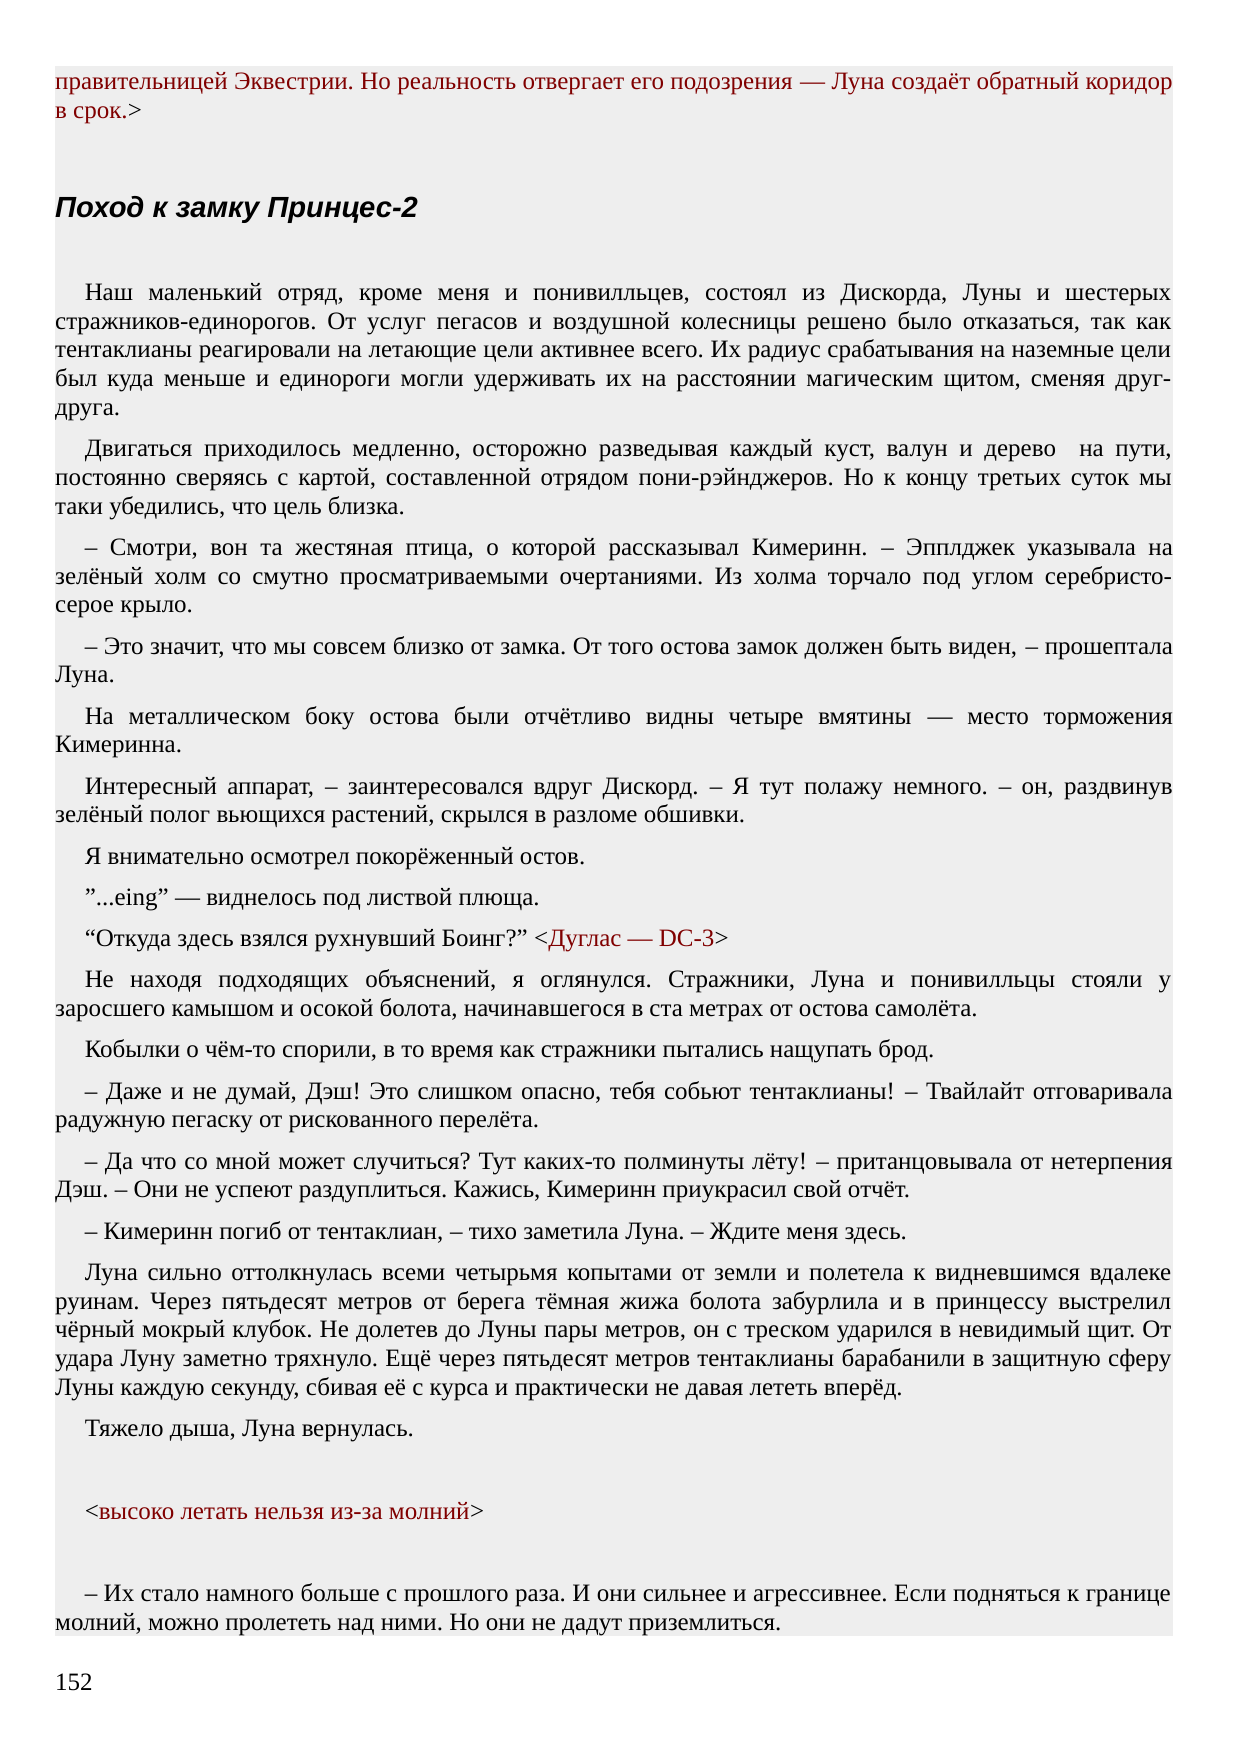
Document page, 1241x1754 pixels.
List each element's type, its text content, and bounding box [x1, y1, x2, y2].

text Луна сильно оттолкнулась всеми четырьмя копытами от земли и полетела к видневшимся вдалеке руинам. Через пятьдесят метров от берега тёмная жижа болота забурлила и в принцессу выстрелил чёрный мокрый клубок. Не долетев до Луны пары метров, он с треском ударился в невидимый щит. От удара Луну заметно тряхнуло. Ещё через пятьдесят метров тентаклианы барабанили в защитную сферу Луны каждую секунду, сбивая её с курса и практически не давая лететь вперёд. [55, 1257, 1173, 1401]
subtitle Поход к замку Принцес-2 [55, 190, 1173, 223]
text Двигаться приходилось медленно, осторожно разведывая каждый куст, валун и дерево на пути, постоянно сверяясь с картой, составленной отрядом пони-рэйнджеров. Но к концу третьих суток мы таки убедились, что цель близка. [55, 433, 1173, 519]
text – Да что со мной может случиться? Тут каких-то полминуты лёту! – пританцовывала от нетерпения Дэш. – Они не успеют раздуплиться. Кажись, Кимеринн приукрасил свой отчёт. [55, 1146, 1173, 1203]
text Не находя подходящих объяснений, я оглянулся. Стражники, Луна и понивилльцы стояли у заросшего камышом и осокой болота, начинавшегося в ста метрах от остова самолёта. [55, 964, 1173, 1022]
text – Это значит, что мы совсем близко от замка. От того остова замок должен быть виден, – прошептала Луна. [55, 631, 1173, 688]
text правительницей Эквестрии. Но реальность отвергает его подозрения — Луна создаёт обратный коридор в срок.> [55, 66, 1173, 123]
text Наш маленький отряд, кроме меня и понивилльцев, состоял из Дискорда, Луны и шестерых стражников-единорогов. От услуг пегасов и воздушной колесницы решено было отказаться, так как тентаклианы реагировали на летающие цели активнее всего. Их радиус срабатывания на наземные цели был куда меньше и единороги могли удерживать их на расстоянии магическим щитом, сменяя друг-друга. [55, 277, 1173, 421]
text Я внимательно осмотрел покорёженный остов. [55, 841, 1173, 869]
text – Даже и не думай, Дэш! Это слишком опасно, тебя собьют тентаклианы! – Твайлайт отговаривала радужную пегаску от рискованного перелёта. [55, 1076, 1173, 1133]
text <высоко летать нельзя из-за молний> [55, 1496, 1173, 1524]
text Кобылки о чём-то спорили, в то время как стражники пытались нащупать брод. [55, 1034, 1173, 1063]
text – Смотри, вон та жестяная птица, о которой рассказывал Кимеринн. – Эпплджек указывала на зелёный холм со смутно просматриваемыми очертаниями. Из холма торчало под углом серебристо-серое крыло. [55, 532, 1173, 618]
text Интересный аппарат, – заинтересовался вдруг Дискорд. – Я тут полажу немного. – он, раздвинув зелёный полог вьющихся растений, скрылся в разломе обшивки. [55, 771, 1173, 828]
text – Их стало намного больше с прошлого раза. И они сильнее и агрессивнее. Если подняться к границе молний, можно пролететь над ними. Но они не дадут приземлиться. [55, 1578, 1173, 1636]
text ”...eing” — виднелось под листвой плюща. [55, 882, 1173, 911]
text На металлическом боку остова были отчётливо видны четыре вмятины — место торможения Кимеринна. [55, 701, 1173, 758]
text “Откуда здесь взялся рухнувший Боинг?” <Дуглас — DC-3> [55, 923, 1173, 952]
text Тяжело дыша, Луна вернулась. [55, 1413, 1173, 1442]
text – Кимеринн погиб от тентаклиан, – тихо заметила Луна. – Ждите меня здесь. [55, 1216, 1173, 1244]
